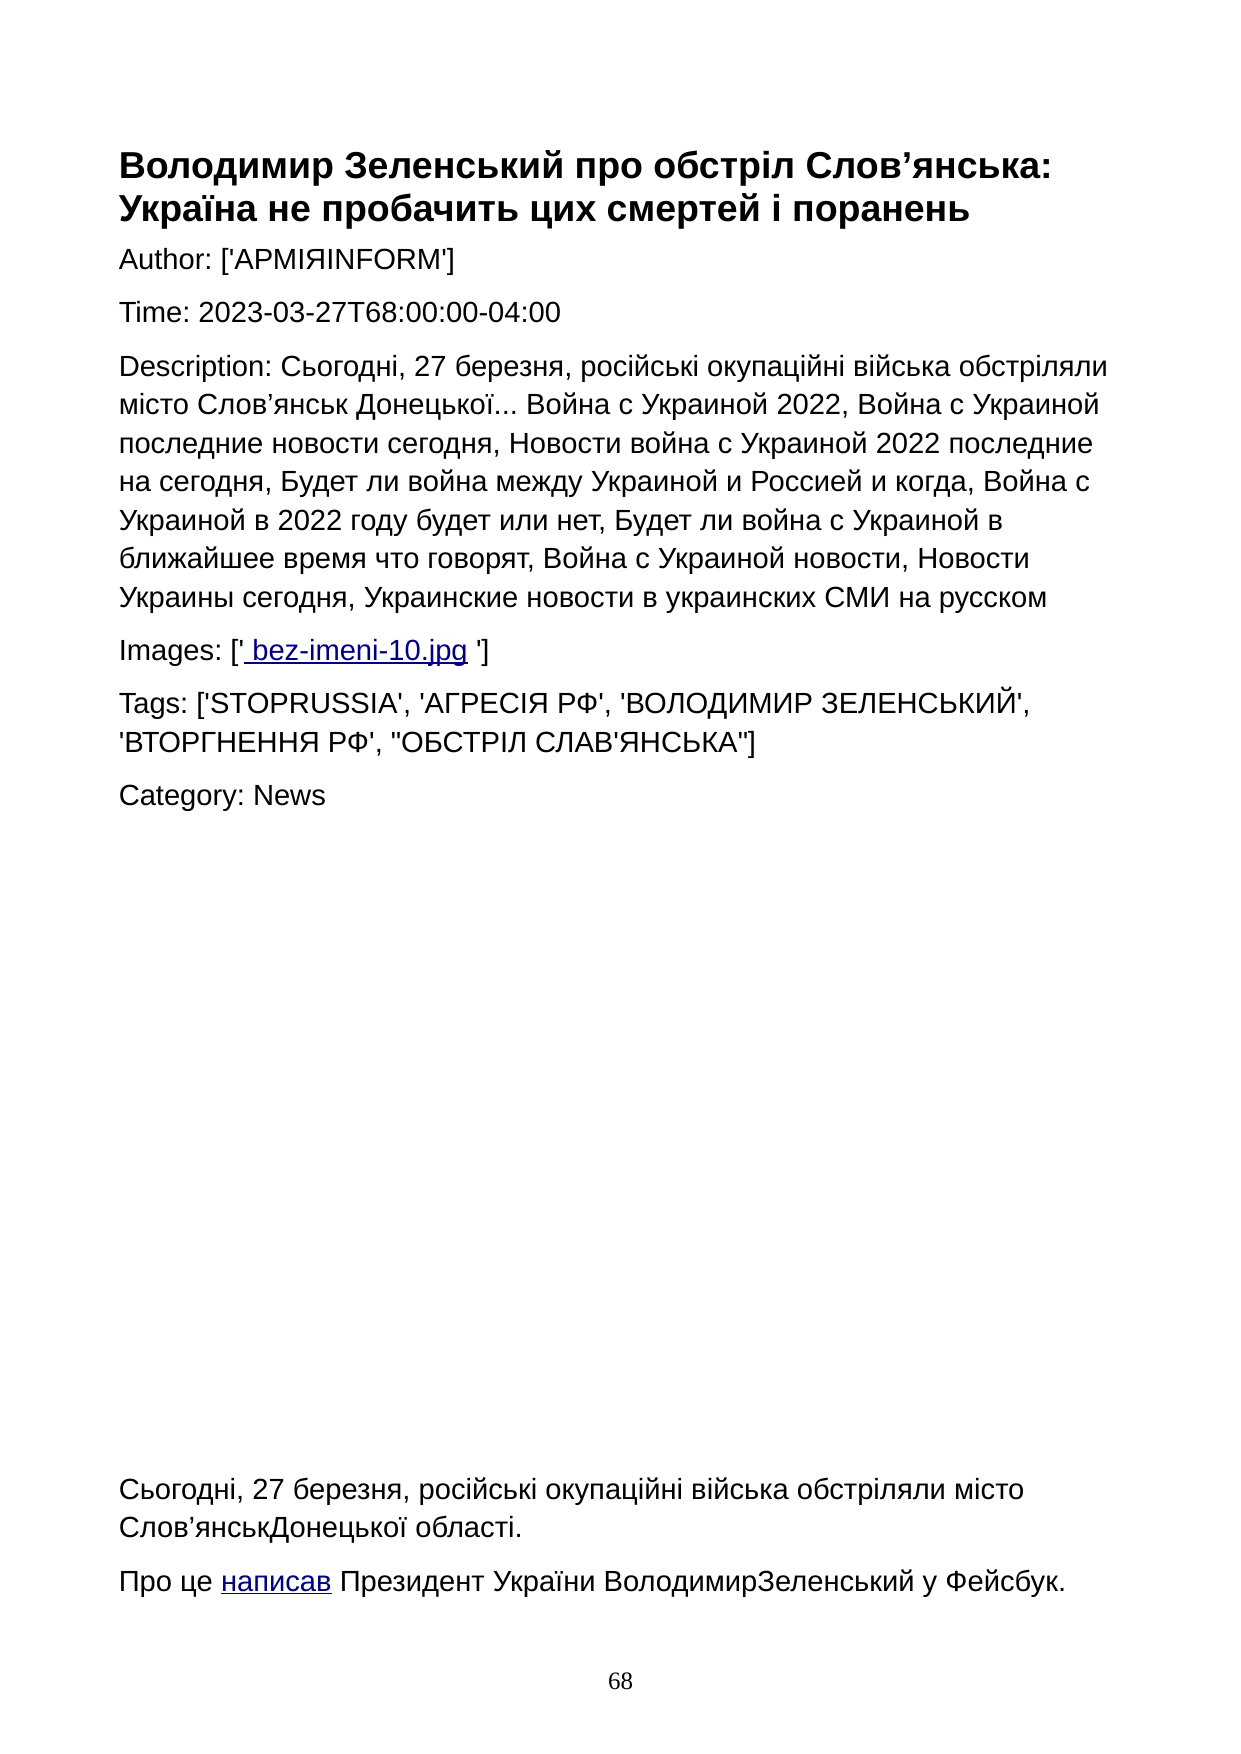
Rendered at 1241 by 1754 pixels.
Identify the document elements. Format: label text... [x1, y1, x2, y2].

text Author: ['АРМІЯINFORM'] [118, 242, 1122, 276]
text Tags: ['STOPRUSSIA', 'АГРЕСІЯ РФ', 'ВОЛОДИМИР ЗЕЛЕНСЬКИЙ', 'ВТОРГНЕННЯ РФ', "ОБСТРІЛ СЛАВ'ЯНСЬКА"] [118, 686, 1122, 758]
text Time: 2023-03-27T68:00:00-04:00 [118, 295, 1122, 329]
text Category: News [118, 778, 1122, 811]
text Про це написав Президент України ВолодимирЗеленський у Фейсбук. [118, 1564, 1122, 1597]
text Description: Сьогодні, 27 березня, російські окупаційні війська обстріляли місто Слов’янськ Донецької... Война с Украиной 2022, Война с Украиной последние новости сегодня, Новости война с Украиной 2022 последние на сегодня, Будет ли война между Украиной и Россией и когда, Война с Украиной в 2022 году будет или нет, Будет ли война с Украиной в ближайшее время что говорят, Война с Украиной новости, Новости Украины сегодня, Украинские новости в украинских СМИ на русском [118, 348, 1122, 613]
subtitle Володимир Зеленський про обстріл Слов’янська: Україна не пробачить цих смертей і поранень [118, 143, 1122, 230]
text Сьогодні, 27 березня, російські окупаційні війська обстріляли місто Слов’янськДонецької області. [118, 1472, 1122, 1544]
text Images: [' bez-imeni-10.jpg '] [118, 633, 1122, 666]
